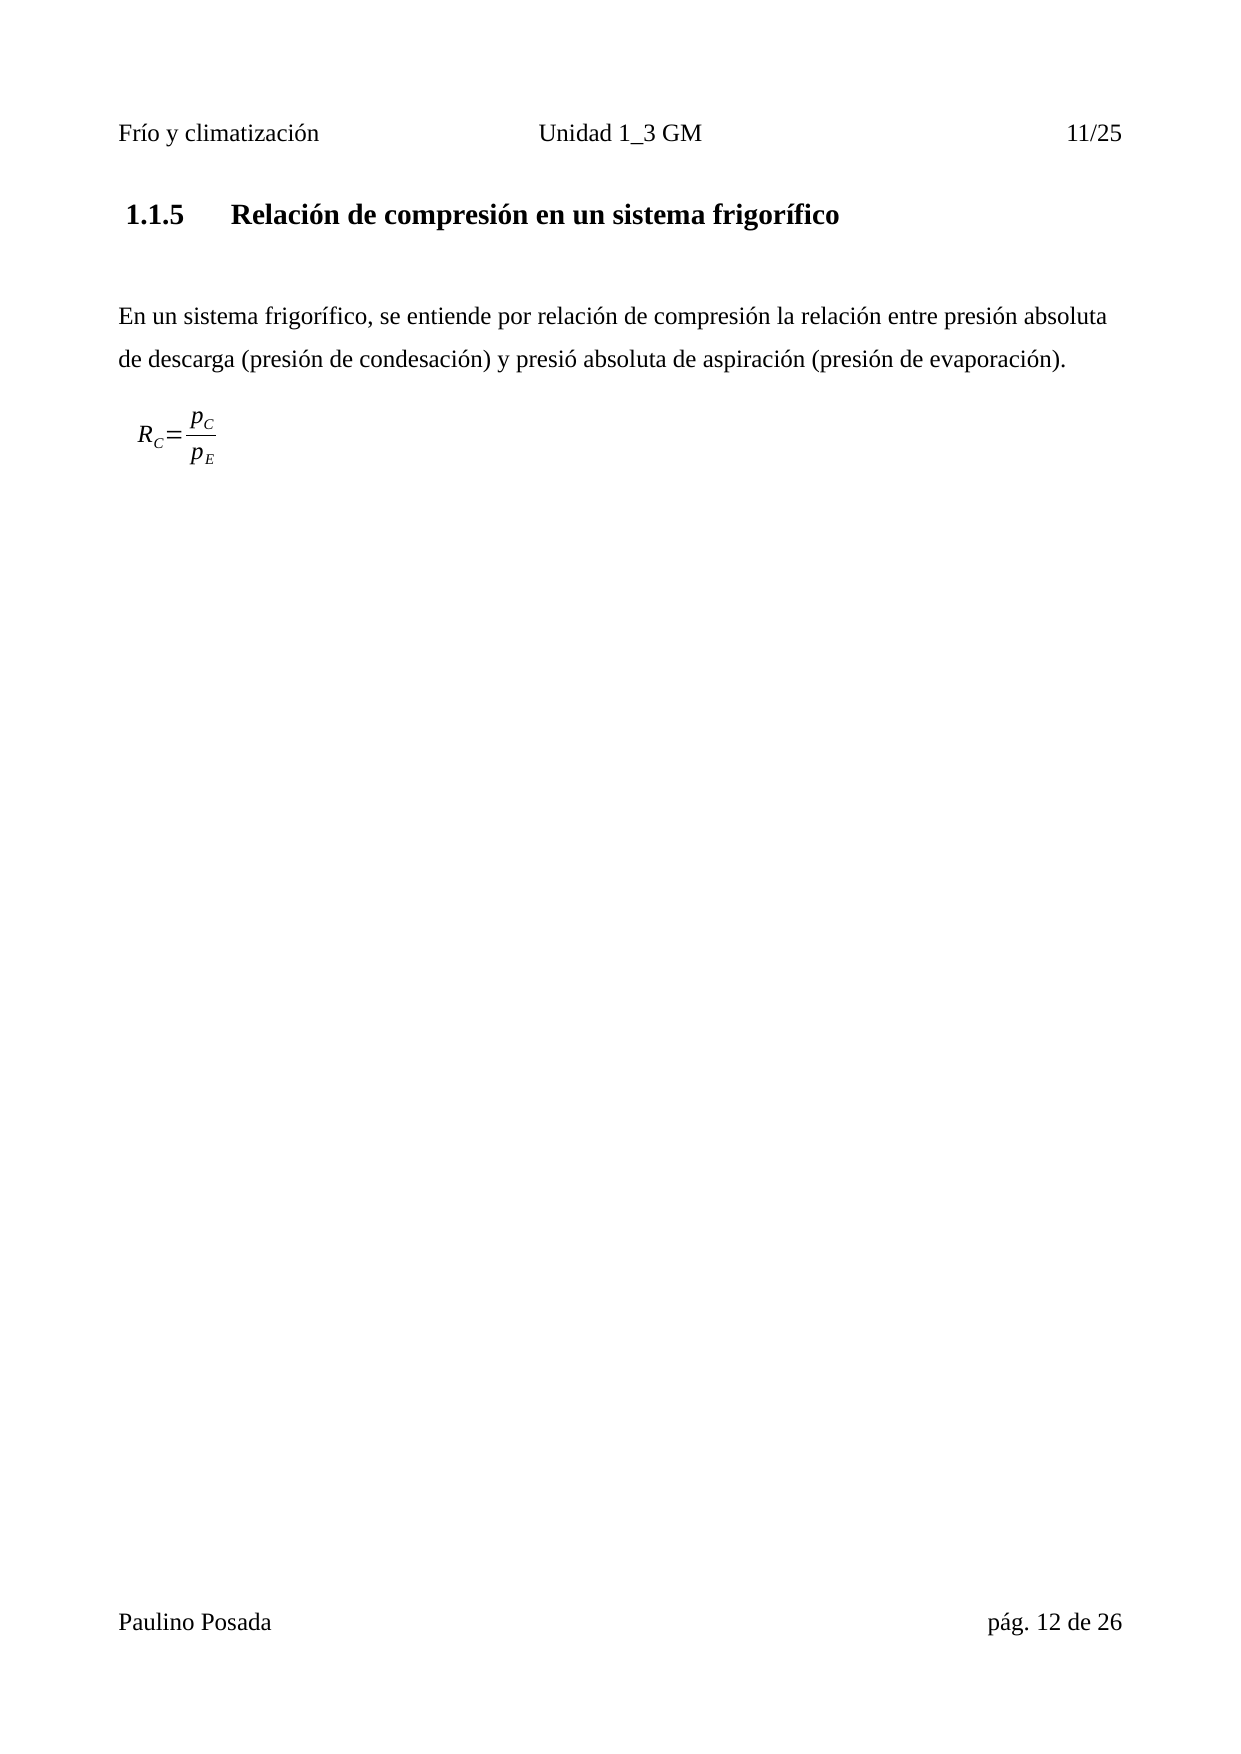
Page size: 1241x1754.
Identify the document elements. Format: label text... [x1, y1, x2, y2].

subtitle Relación de compresión en un sistema frigorífico [118, 197, 1122, 231]
text En un sistema frigorífico, se entiende por relación de compresión la relación entre presión absoluta de descarga (presión de condesación) y presió absoluta de aspiración (presión de evaporación). [118, 301, 1122, 373]
